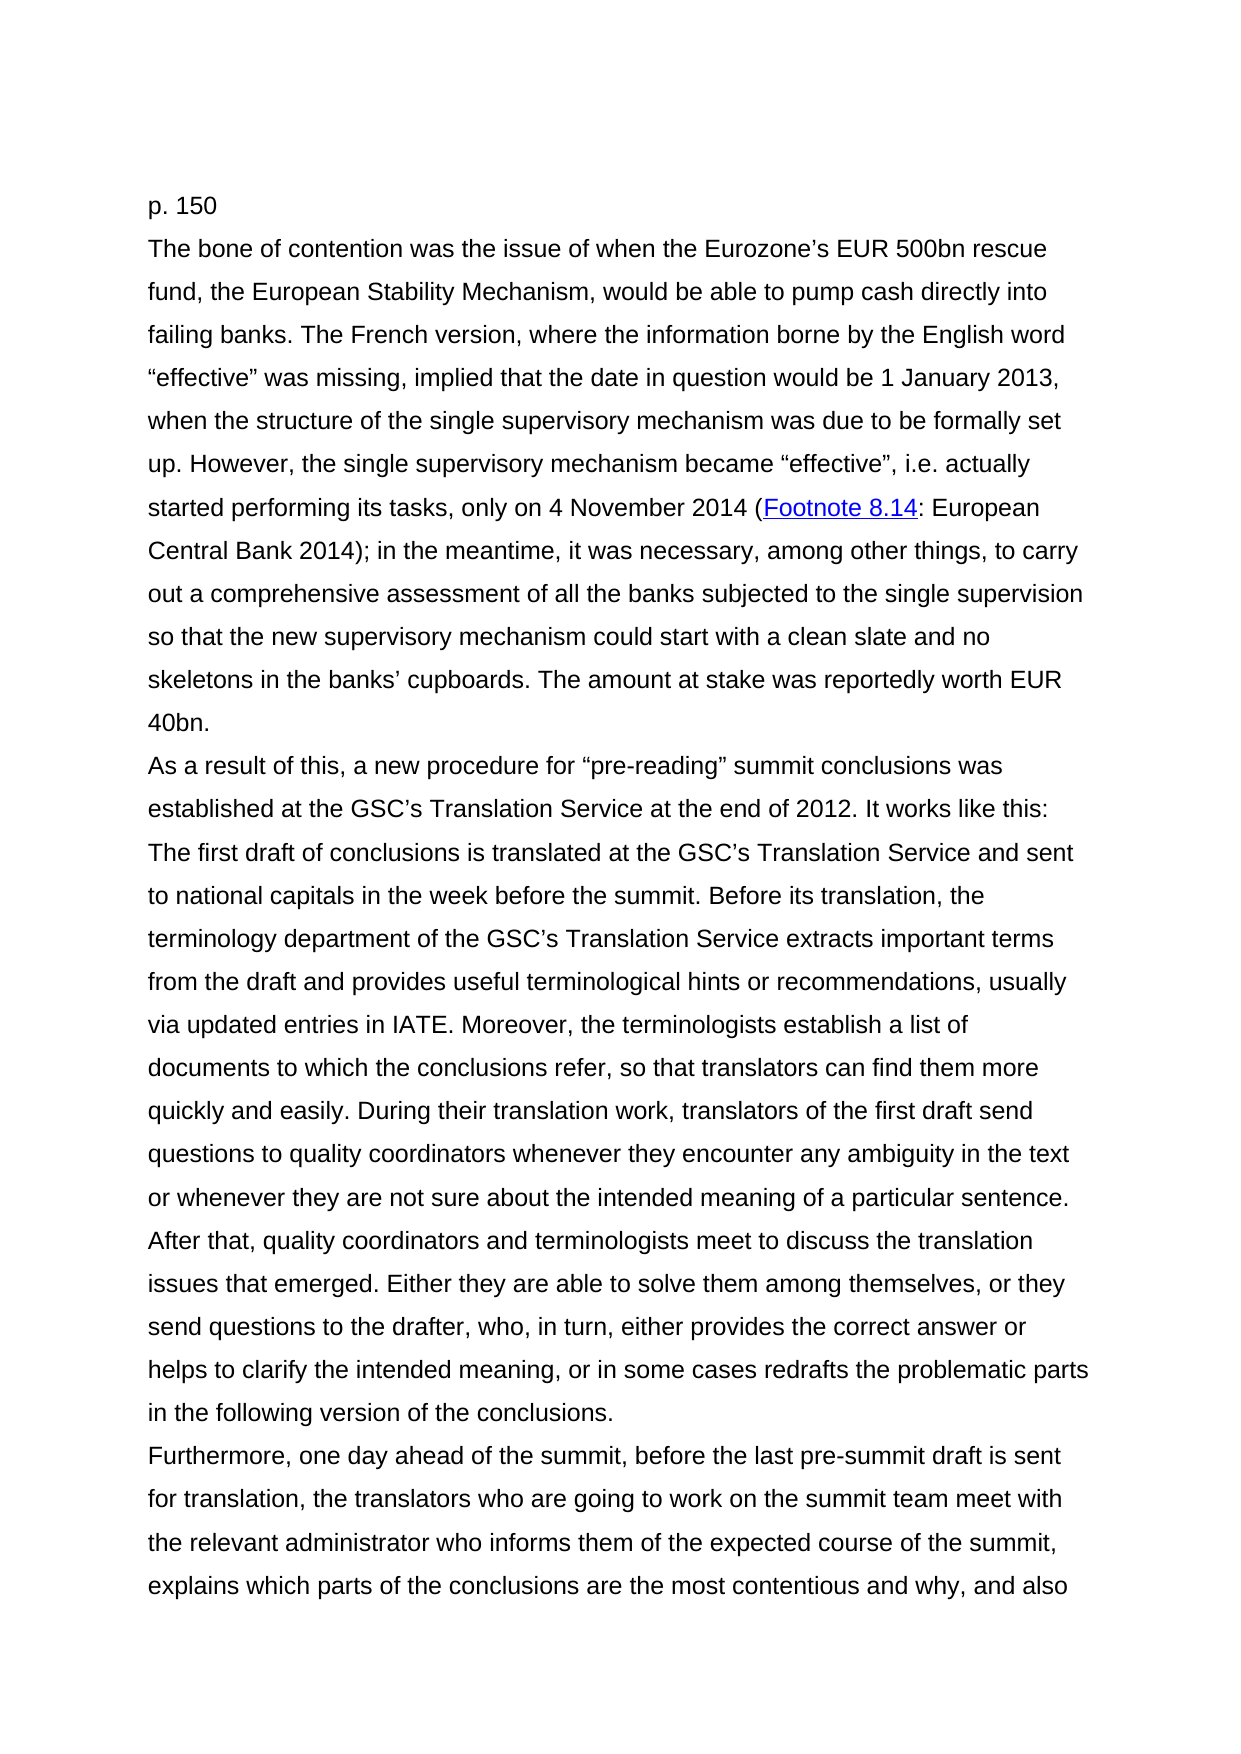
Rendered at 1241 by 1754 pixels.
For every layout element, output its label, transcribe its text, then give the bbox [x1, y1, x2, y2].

text p. 150 [148, 191, 1093, 219]
text Furthermore, one day ahead of the summit, before the last pre-summit draft is sent for translation, the translators who are going to work on the summit team meet with the relevant administrator who informs them of the expected course of the summit, explains which parts of the conclusions are the most contentious and why, and also [148, 1441, 1093, 1599]
text The bone of contention was the issue of when the Eurozone’s EUR 500bn rescue fund, the European Stability Mechanism, would be able to pump cash directly into failing banks. The French version, where the information borne by the English word “effective” was missing, implied that the date in question would be 1 January 2013, when the structure of the single supervisory mechanism was due to be formally set up. However, the single supervisory mechanism became “effective”, i.e. actually started performing its tasks, only on 4 November 2014 (Footnote 8.14: European Central Bank 2014); in the meantime, it was necessary, among other things, to carry out a comprehensive assessment of all the banks subjected to the single supervision so that the new supervisory mechanism could start with a clean slate and no skeletons in the banks’ cupboards. The amount at stake was reportedly worth EUR 40bn. [148, 234, 1093, 737]
text The first draft of conclusions is translated at the GSC’s Translation Service and sent to national capitals in the week before the summit. Before its translation, the terminology department of the GSC’s Translation Service extracts important terms from the draft and provides useful terminological hints or recommendations, usually via updated entries in IATE. Moreover, the terminologists establish a list of documents to which the conclusions refer, so that translators can find them more quickly and easily. During their translation work, translators of the first draft send questions to quality coordinators whenever they encounter any ambiguity in the text or whenever they are not sure about the intended meaning of a particular sentence. After that, quality coordinators and terminologists meet to discuss the translation issues that emerged. Either they are able to solve them among themselves, or they send questions to the drafter, who, in turn, either provides the correct answer or helps to clarify the intended meaning, or in some cases redrafts the problematic parts in the following version of the conclusions. [148, 838, 1093, 1427]
text As a result of this, a new procedure for “pre-reading” summit conclusions was established at the GSC’s Translation Service at the end of 2012. It works like this: [148, 751, 1093, 823]
